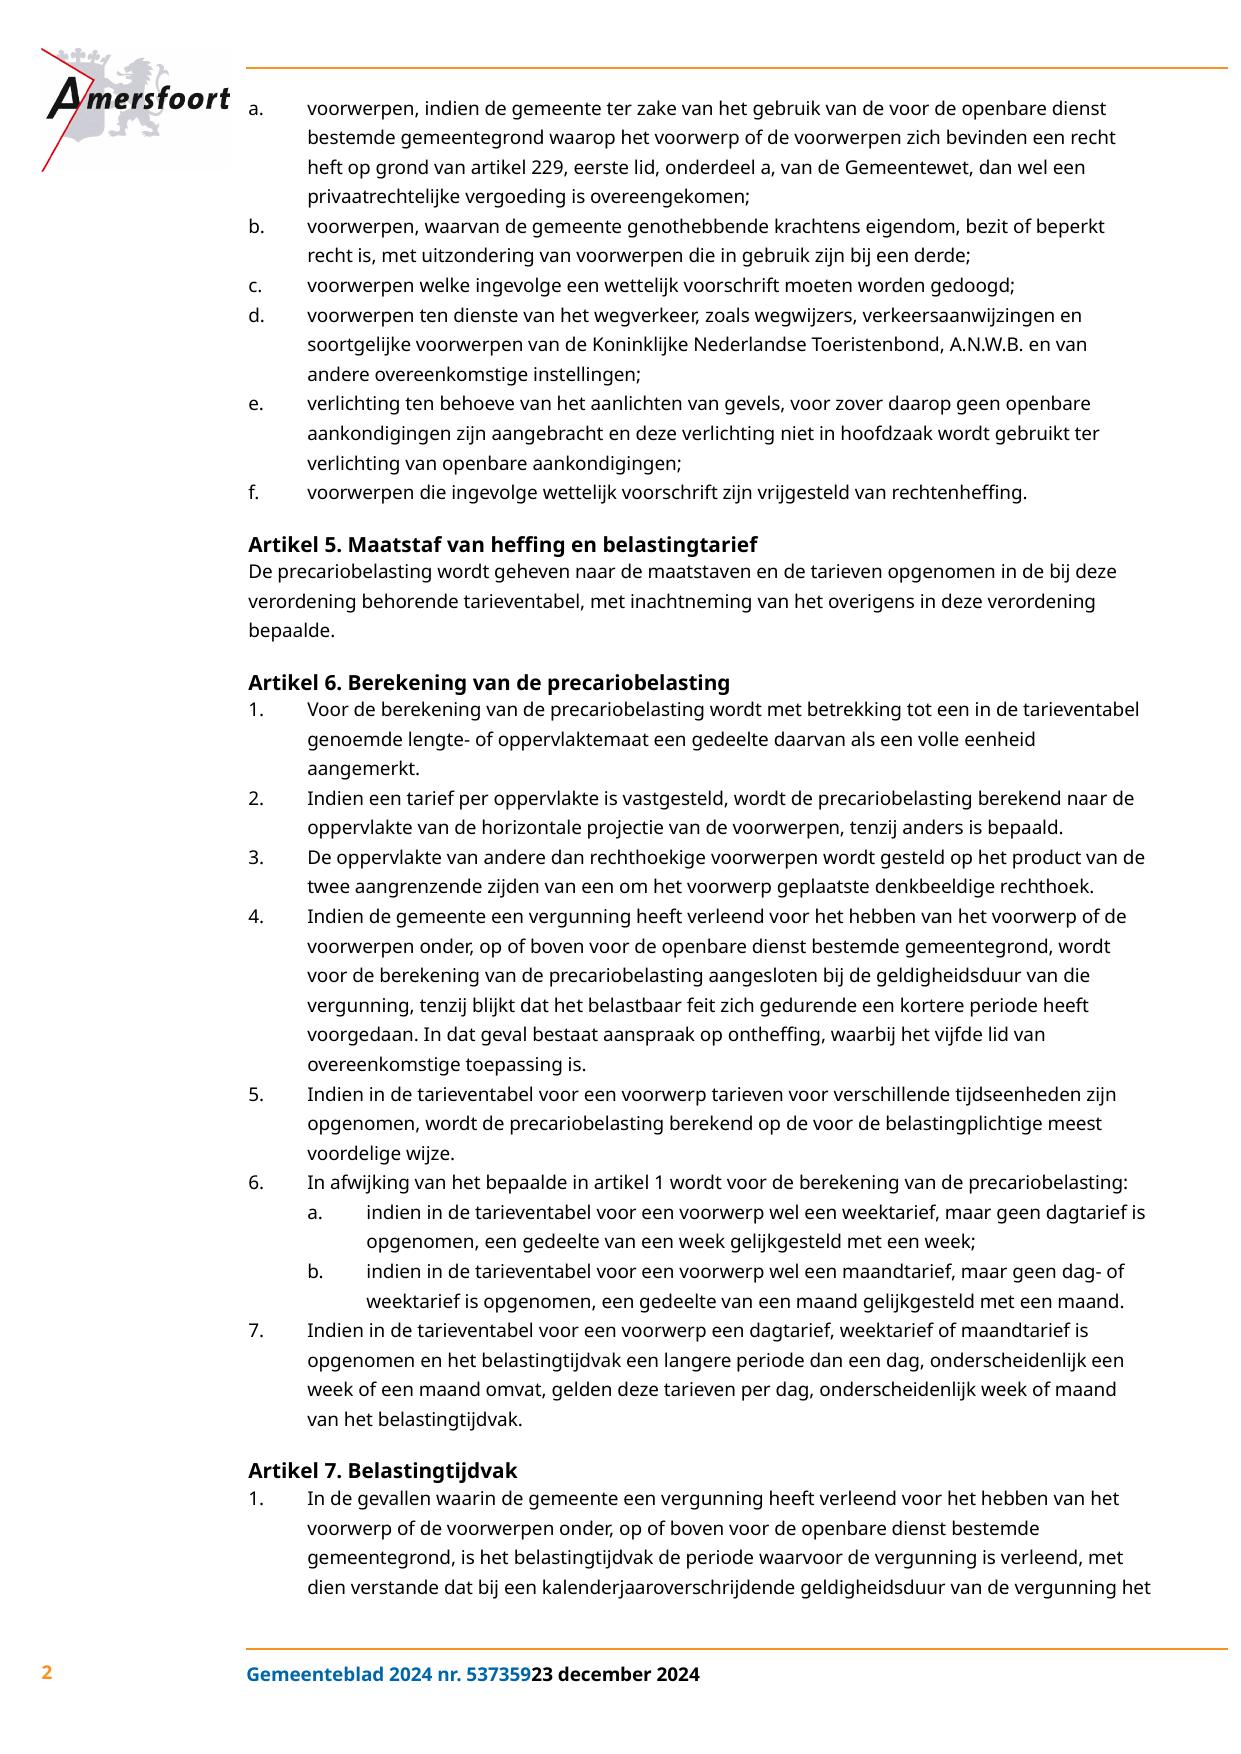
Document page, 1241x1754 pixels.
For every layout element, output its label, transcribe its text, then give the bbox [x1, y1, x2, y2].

list voorwerpen die ingevolge wettelijk voorschrift zijn vrijgesteld van rechtenheffing. [248, 479, 1152, 505]
list Indien de gemeente een vergunning heeft verleend voor het hebben van het voorwerp of de voorwerpen onder, op of boven voor de openbare dienst bestemde gemeentegrond, wordt voor de berekening van de precariobelasting aangesloten bij de geldigheidsduur van die vergunning, tenzij blijkt dat het belastbaar feit zich gedurende een kortere periode heeft voorgedaan. In dat geval bestaat aanspraak op ontheffing, waarbij het vijfde lid van overeenkomstige toepassing is. [248, 903, 1152, 1077]
list voorwerpen ten dienste van het wegverkeer, zoals wegwijzers, verkeersaanwijzingen en soortgelijke voorwerpen van de Koninklijke Nederlandse Toeristenbond, A.N.W.B. en van andere overeenkomstige instellingen; [248, 302, 1152, 387]
list indien in de tarieventabel voor een voorwerp wel een maandtarief, maar geen dag- of weektarief is opgenomen, een gedeelte van een maand gelijkgesteld met een maand. [307, 1258, 1152, 1314]
list Indien in de tarieventabel voor een voorwerp een dagtarief, weektarief of maandtarief is opgenomen en het belastingtijdvak een langere periode dan een dag, onderscheidenlijk een week of een maand omvat, gelden deze tarieven per dag, onderscheidenlijk week of maand van het belastingtijdvak. [248, 1317, 1152, 1432]
picture [41, 47, 231, 172]
list indien in de tarieventabel voor een voorwerp wel een weektarief, maar geen dagtarief is opgenomen, een gedeelte van een week gelijkgesteld met een week; [307, 1199, 1152, 1254]
list In de gevallen waarin de gemeente een vergunning heeft verleend voor het hebben van het voorwerp of de voorwerpen onder, op of boven voor de openbare dienst bestemde gemeentegrond, is het belastingtijdvak de periode waarvoor de vergunning is verleend, met dien verstande dat bij een kalenderjaaroverschrijdende geldigheidsduur van de vergunning het [248, 1485, 1152, 1599]
list In afwijking van het bepaalde in artikel 1 wordt voor de berekening van de precariobelasting: [248, 1169, 1152, 1195]
text De precariobelasting wordt geheven naar de maatstaven en de tarieven opgenomen in de bij deze verordening behorende tarieventabel, met inachtneming van het overigens in deze verordening bepaalde. [248, 558, 1152, 643]
list voorwerpen, indien de gemeente ter zake van het gebruik van de voor de openbare dienst bestemde gemeentegrond waarop het voorwerp of de voorwerpen zich bevinden een recht heft op grond van artikel 229, eerste lid, onderdeel a, van de Gemeentewet, dan wel een privaatrechtelijke vergoeding is overeengekomen; [248, 95, 1152, 209]
list verlichting ten behoeve van het aanlichten van gevels, voor zover daarop geen openbare aankondigingen zijn aangebracht en deze verlichting niet in hoofdzaak wordt gebruikt ter verlichting van openbare aankondigingen; [248, 391, 1152, 476]
text Artikel 5. Maatstaf van heffing en belastingtarief [248, 530, 1152, 558]
list voorwerpen, waarvan de gemeente genothebbende krachtens eigendom, bezit of beperkt recht is, met uitzondering van voorwerpen die in gebruik zijn bij een derde; [248, 213, 1152, 268]
text Artikel 6. Berekening van de precariobelasting [248, 668, 1152, 696]
text Artikel 7. Belastingtijdvak [248, 1457, 1152, 1485]
list De oppervlakte van andere dan rechthoekige voorwerpen wordt gesteld op het product van de twee aangrenzende zijden van een om het voorwerp geplaatste denkbeeldige rechthoek. [248, 844, 1152, 899]
list Voor de berekening van de precariobelasting wordt met betrekking tot een in de tarieventabel genoemde lengte- of oppervlaktemaat een gedeelte daarvan als een volle eenheid aangemerkt. [248, 696, 1152, 781]
list voorwerpen welke ingevolge een wettelijk voorschrift moeten worden gedoogd; [248, 272, 1152, 298]
list Indien in de tarieventabel voor een voorwerp tarieven voor verschillende tijdseenheden zijn opgenomen, wordt de precariobelasting berekend op de voor de belastingplichtige meest voordelige wijze. [248, 1081, 1152, 1166]
list Indien een tarief per oppervlakte is vastgesteld, wordt de precariobelasting berekend naar de oppervlakte van de horizontale projectie van de voorwerpen, tenzij anders is bepaald. [248, 785, 1152, 840]
